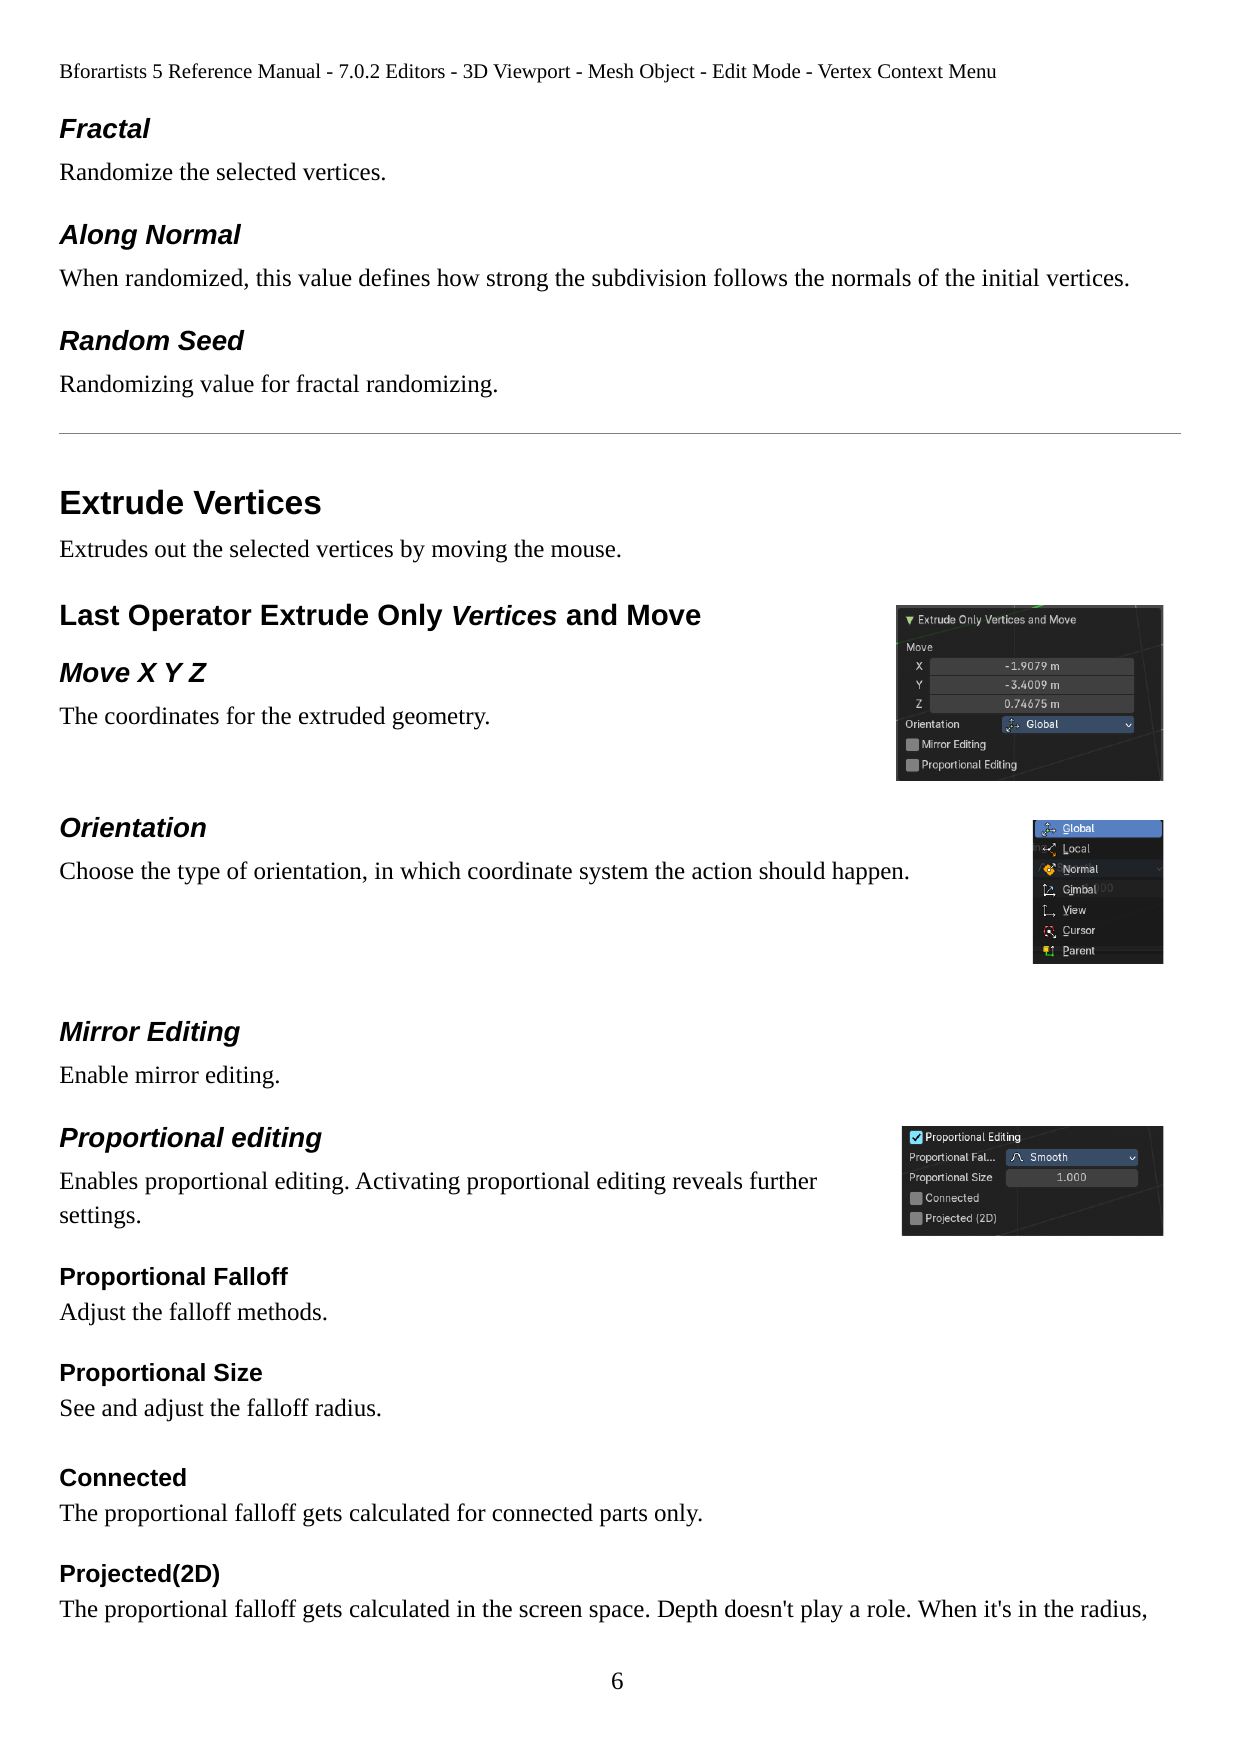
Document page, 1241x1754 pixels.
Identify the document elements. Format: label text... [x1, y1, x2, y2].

text When randomized, this value defines how strong the subdivision follows the normals of the initial vertices. [59, 263, 1181, 292]
picture [1032, 820, 1164, 964]
picture [896, 605, 1164, 781]
text The proportional falloff gets calculated in the screen space. Depth doesn't play a role. When it's in the radius, [59, 1594, 1181, 1623]
subtitle [1164, 656, 1181, 688]
text Enables proportional editing. Activating proportional editing reveals further settings. [59, 1166, 901, 1229]
subtitle Move X Y Z [59, 656, 896, 688]
subtitle Random Seed [59, 324, 1181, 356]
text Randomize the selected vertices. [59, 157, 1181, 186]
text Extrudes out the selected vertices by moving the mouse. [59, 534, 1181, 563]
subtitle Proportional editing [59, 1121, 1181, 1153]
text Randomizing value for fractal randomizing. [59, 369, 1181, 398]
text Adjust the falloff methods. [59, 1297, 1181, 1325]
subtitle Proportional Falloff [59, 1262, 1181, 1290]
text Choose the type of orientation, in which coordinate system the action should happen. [59, 856, 1032, 884]
picture [901, 1126, 1164, 1236]
subtitle Mirror Editing [59, 1016, 1181, 1047]
subtitle Along Normal [59, 218, 1181, 250]
subtitle Projected(2D) [59, 1559, 1181, 1588]
text The coordinates for the extruded geometry. [59, 701, 896, 729]
text Enable mirror editing. [59, 1060, 1181, 1089]
subtitle Fractal [59, 113, 1181, 144]
text The proportional falloff gets calculated for connected parts only. [59, 1498, 1181, 1527]
subtitle Last Operator Extrude Only Vertices and Move [59, 598, 1181, 631]
subtitle Extrude Vertices [59, 483, 1181, 522]
text See and adjust the falloff radius. [59, 1393, 1181, 1422]
subtitle Connected [59, 1463, 1181, 1492]
subtitle Proportional Size [59, 1358, 1181, 1387]
subtitle Orientation [59, 811, 1181, 843]
